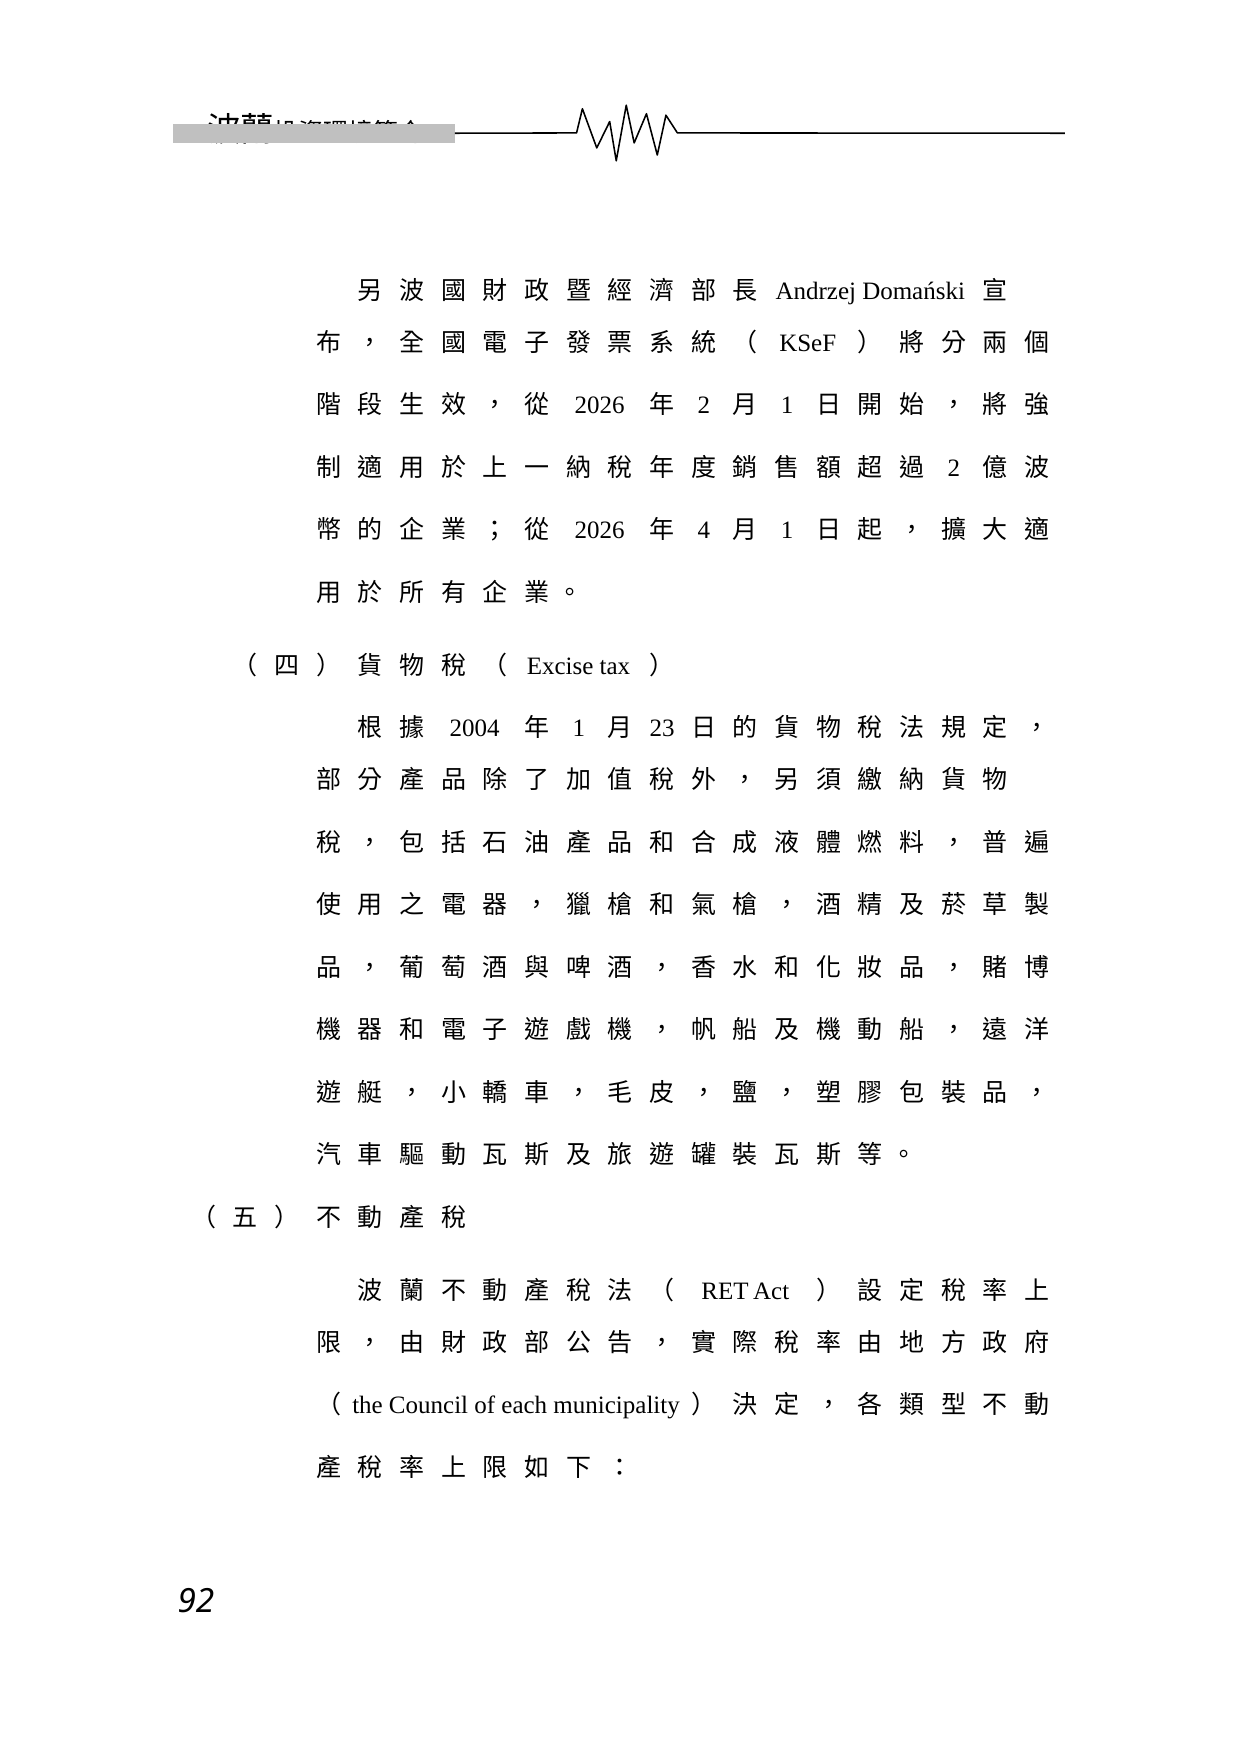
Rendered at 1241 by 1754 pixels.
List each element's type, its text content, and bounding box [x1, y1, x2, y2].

text （五）不動產稅 [183, 1174, 1058, 1236]
text 根據2004年1月23日的貨物稅法規定，部分產品除了加值稅外，另須繳納貨物稅，包括石油產品和合成液體燃料，普遍使用之電器，獵槍和氣槍，酒精及菸草製品，葡萄酒與啤酒，香水和化妝品，賭博機器和電子遊戲機，帆船及機動船，遠洋遊艇，小轎車，毛皮，鹽，塑膠包裝品，汽車驅動瓦斯及旅遊罐裝瓦斯等。 [281, 674, 1058, 1174]
text 波蘭不動產稅法（RET Act）設定稅率上限，由財政部公告，實際稅率由地方政府（the Council of each municipality）決定，各類型不動產稅率上限如下： [281, 1236, 1058, 1486]
text 另波國財政暨經濟部長Andrzej Domański宣布，全國電子發票系統（KSeF）將分兩個階段生效，從2026年2月1日開始，將強制適用於上一納稅年度銷售額超過2億波幣的企業；從2026年4月1日起，擴大適用於所有企業。 [281, 236, 1058, 611]
text （四）貨物稅（Excise tax） [207, 611, 1058, 674]
